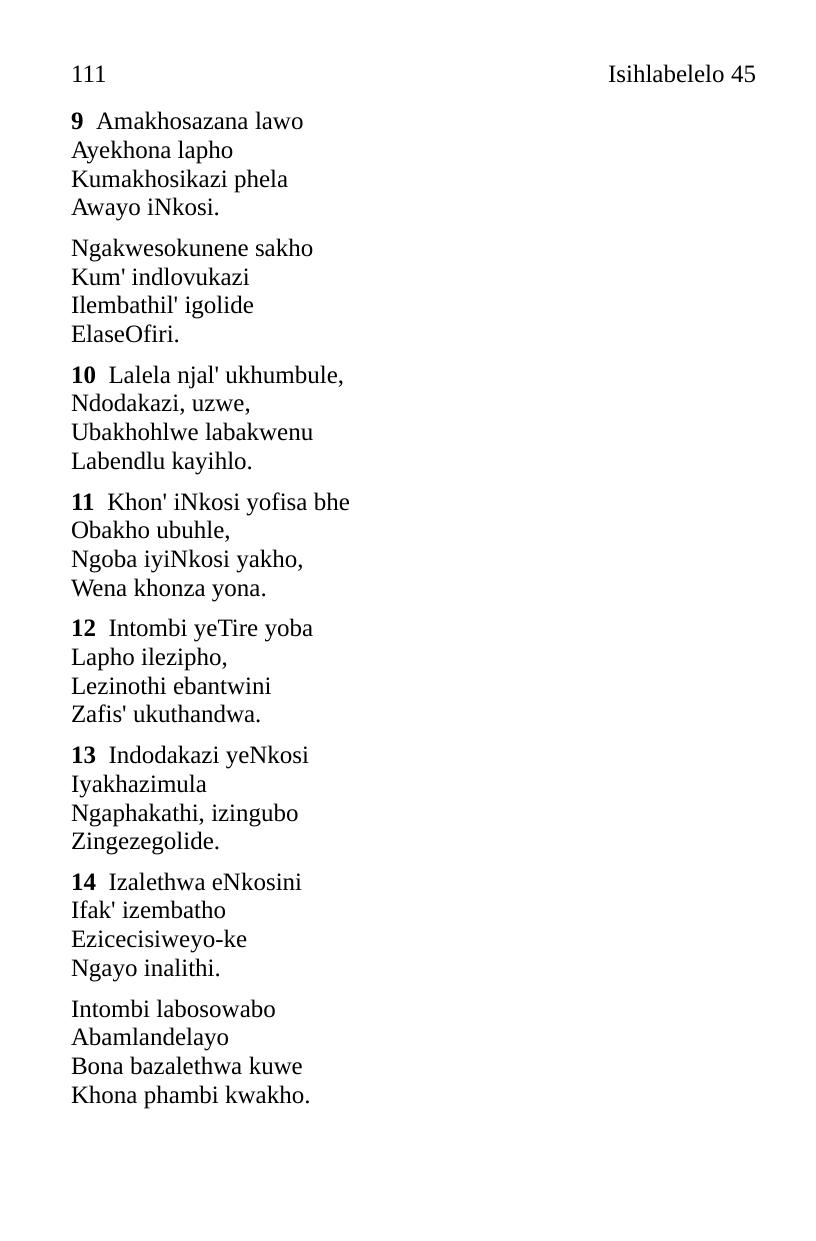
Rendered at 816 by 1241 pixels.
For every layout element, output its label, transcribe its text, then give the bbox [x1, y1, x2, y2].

text Zingezegolide. [71, 826, 756, 855]
text Ngayo inalithi. [71, 953, 756, 982]
text Ngakwesokunene sakho [71, 233, 756, 262]
text Ngaphakathi, izingubo [71, 798, 756, 826]
text Kum' indlovukazi [71, 262, 756, 291]
text Lezinothi ebantwini [71, 671, 756, 699]
text ElaseOfiri. [71, 319, 756, 348]
text Ayekhona lapho [71, 135, 756, 164]
text Ilembathil' igolide [71, 291, 756, 319]
text Zafis' ukuthandwa. [71, 699, 756, 728]
text Ezicecisiweyo-ke [71, 924, 756, 953]
text 9 Amakhosazana lawo [71, 106, 756, 135]
text Wena khonza yona. [71, 573, 756, 602]
text Khona phambi kwakho. [71, 1080, 756, 1109]
text Bona bazalethwa kuwe [71, 1051, 756, 1080]
text 11 Khon' iNkosi yofisa bhe [71, 487, 756, 515]
text Intombi labosowabo [71, 994, 756, 1022]
text Awayo iNkosi. [71, 192, 756, 221]
text Abamlandelayo [71, 1022, 756, 1051]
text 14 Izalethwa eNkosini [71, 867, 756, 896]
text 12 Intombi yeTire yoba [71, 613, 756, 642]
text Ngoba iyiNkosi yakho, [71, 544, 756, 573]
text Ubakhohlwe labakwenu [71, 417, 756, 446]
text 13 Indodakazi yeNkosi [71, 740, 756, 769]
text Iyakhazimula [71, 769, 756, 798]
text 10 Lalela njal' ukhumbule, [71, 360, 756, 388]
text Lapho ilezipho, [71, 642, 756, 671]
text Obakho ubuhle, [71, 515, 756, 544]
text Ndodakazi, uzwe, [71, 388, 756, 417]
text Kumakhosikazi phela [71, 164, 756, 192]
text Ifak' izembatho [71, 896, 756, 924]
text Labendlu kayihlo. [71, 446, 756, 475]
